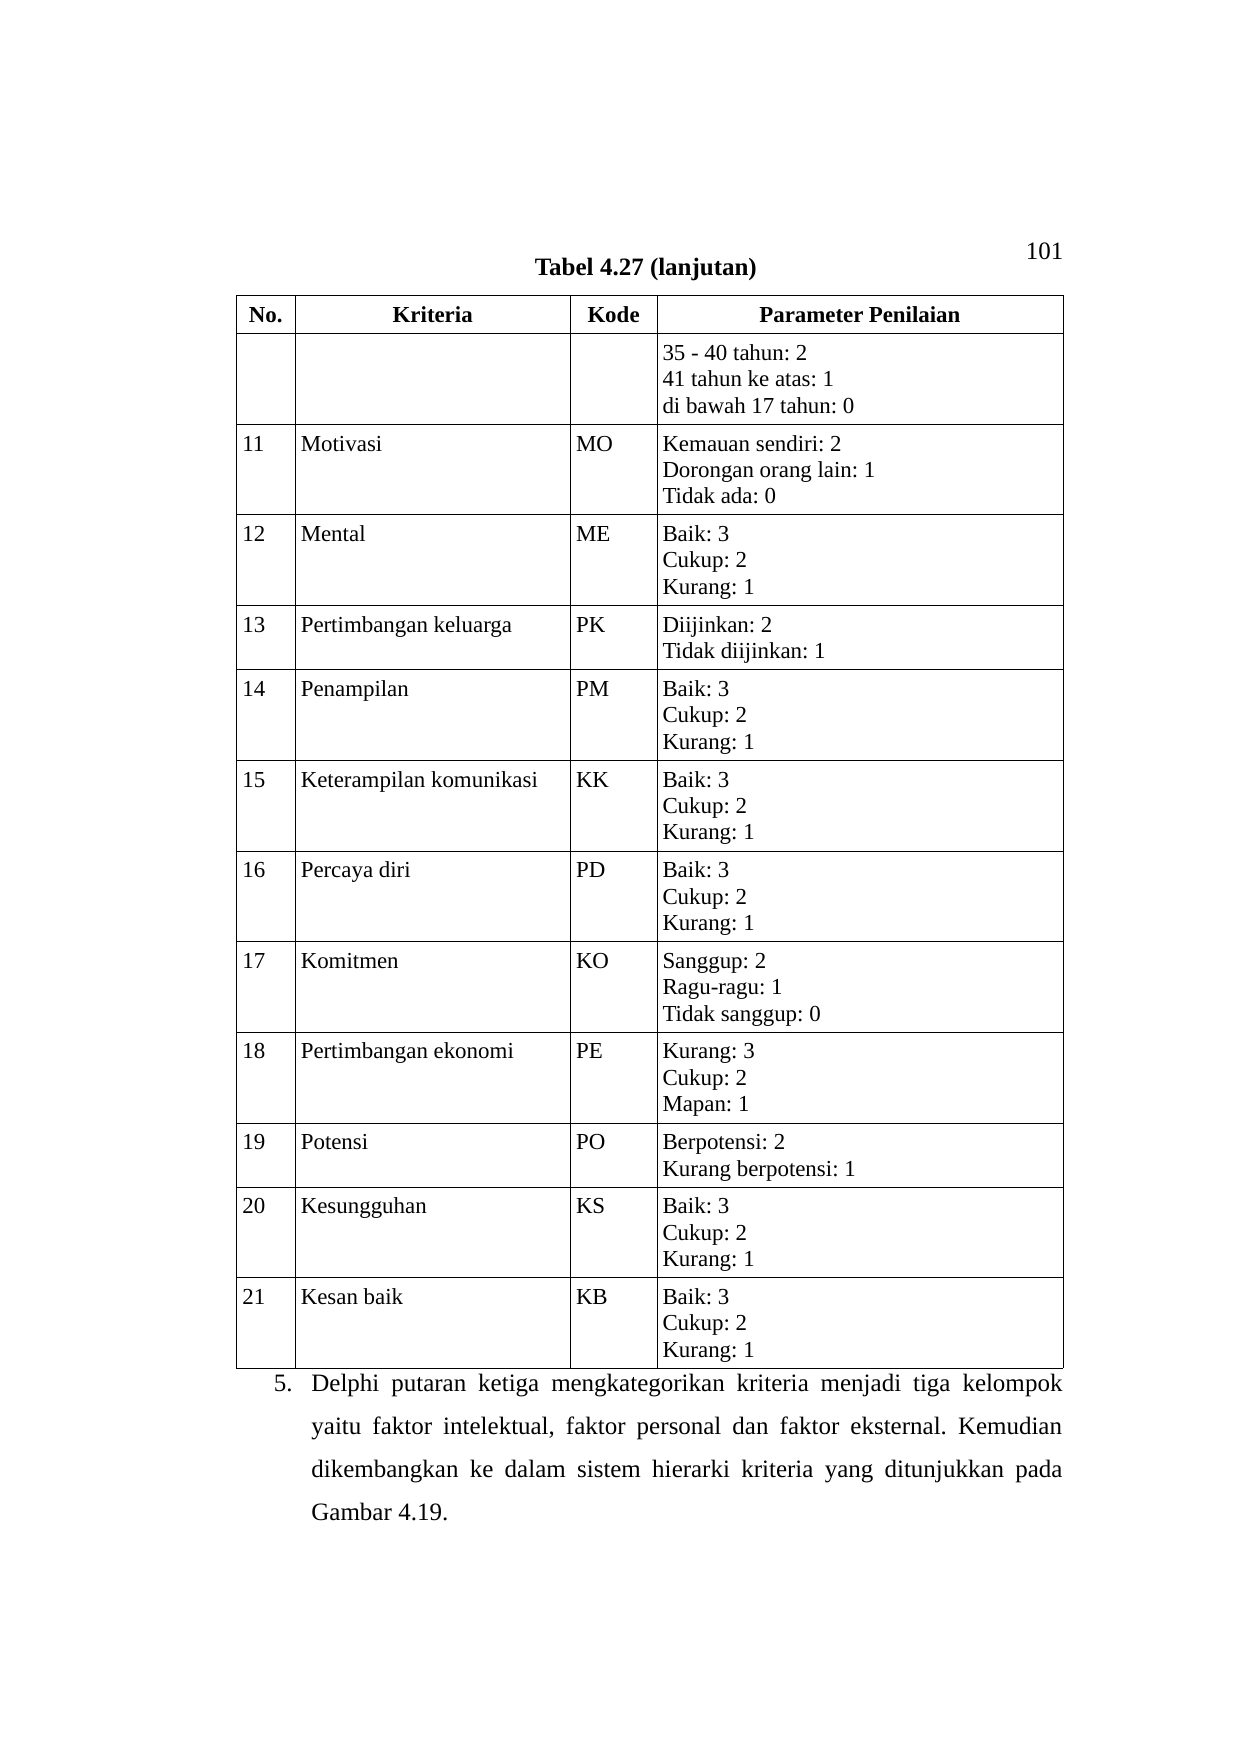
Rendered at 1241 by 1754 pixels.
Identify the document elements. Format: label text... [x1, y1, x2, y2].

table_cell Baik: 3 Cukup: 2 Kurang: 1 [658, 1188, 1063, 1277]
table_cell Berpotensi: 2 Kurang berpotensi: 1 [658, 1124, 1063, 1187]
table_cell Sanggup: 2 Ragu-ragu: 1 Tidak sanggup: 0 [658, 942, 1063, 1032]
table_cell PE [571, 1033, 657, 1122]
table_cell Baik: 3 Cukup: 2 Kurang: 1 [658, 761, 1063, 851]
table_cell Baik: 3 Cukup: 2 Kurang: 1 [658, 670, 1063, 760]
table_cell Mental [296, 515, 570, 605]
table_header Parameter Penilaian [658, 296, 1063, 333]
table_cell KS [571, 1188, 657, 1277]
table_cell Keterampilan komunikasi [296, 761, 570, 851]
table_cell Kurang: 3 Cukup: 2 Mapan: 1 [658, 1033, 1063, 1122]
table_cell Kesungguhan [296, 1188, 570, 1277]
table_cell [237, 334, 295, 424]
table_cell PK [571, 606, 657, 669]
table_cell Baik: 3 Cukup: 2 Kurang: 1 [658, 852, 1063, 941]
table_cell 21 [237, 1278, 295, 1368]
table_cell PO [571, 1124, 657, 1187]
table_cell 19 [237, 1124, 295, 1187]
table_cell 17 [237, 942, 295, 1032]
table_cell KO [571, 942, 657, 1032]
table_cell 13 [237, 606, 295, 669]
table_cell Kemauan sendiri: 2 Dorongan orang lain: 1 Tidak ada: 0 [658, 425, 1063, 514]
table_cell 16 [237, 852, 295, 941]
table_cell Kesan baik [296, 1278, 570, 1368]
table_cell Diijinkan: 2 Tidak diijinkan: 1 [658, 606, 1063, 669]
table_cell 35 - 40 tahun: 2 41 tahun ke atas: 1 di bawah 17 tahun: 0 [658, 334, 1063, 424]
table_cell Pertimbangan keluarga [296, 606, 570, 669]
table_cell 20 [237, 1188, 295, 1277]
table_cell Pertimbangan ekonomi [296, 1033, 570, 1122]
table_cell 14 [237, 670, 295, 760]
table_cell Motivasi [296, 425, 570, 514]
table_header Kode [571, 296, 657, 333]
table_cell [571, 334, 657, 424]
table_cell Potensi [296, 1124, 570, 1187]
table_cell Percaya diri [296, 852, 570, 941]
table_cell PD [571, 852, 657, 941]
table_header No. [237, 296, 295, 333]
table_cell Baik: 3 Cukup: 2 Kurang: 1 [658, 1278, 1063, 1368]
table_cell PM [571, 670, 657, 760]
table_cell 18 [237, 1033, 295, 1122]
table_cell Baik: 3 Cukup: 2 Kurang: 1 [658, 515, 1063, 605]
text Tabel 4.27 (lanjutan) [263, 252, 1028, 280]
table_cell 11 [237, 425, 295, 514]
table_cell KB [571, 1278, 657, 1368]
table_cell 12 [237, 515, 295, 605]
table_cell Penampilan [296, 670, 570, 760]
table_cell MO [571, 425, 657, 514]
table_cell KK [571, 761, 657, 851]
table_header Kriteria [296, 296, 570, 333]
table_cell ME [571, 515, 657, 605]
table_cell 15 [237, 761, 295, 851]
list Delphi putaran ketiga mengkategorikan kriteria menjadi tiga kelompok yaitu faktor intelektual, faktor personal dan faktor eksternal. Kemudian dikembangkan ke dalam sistem hierarki kriteria yang ditunjukkan pada Gambar 4.19. [274, 1369, 1063, 1526]
table_cell [296, 334, 570, 424]
table_cell Komitmen [296, 942, 570, 1032]
